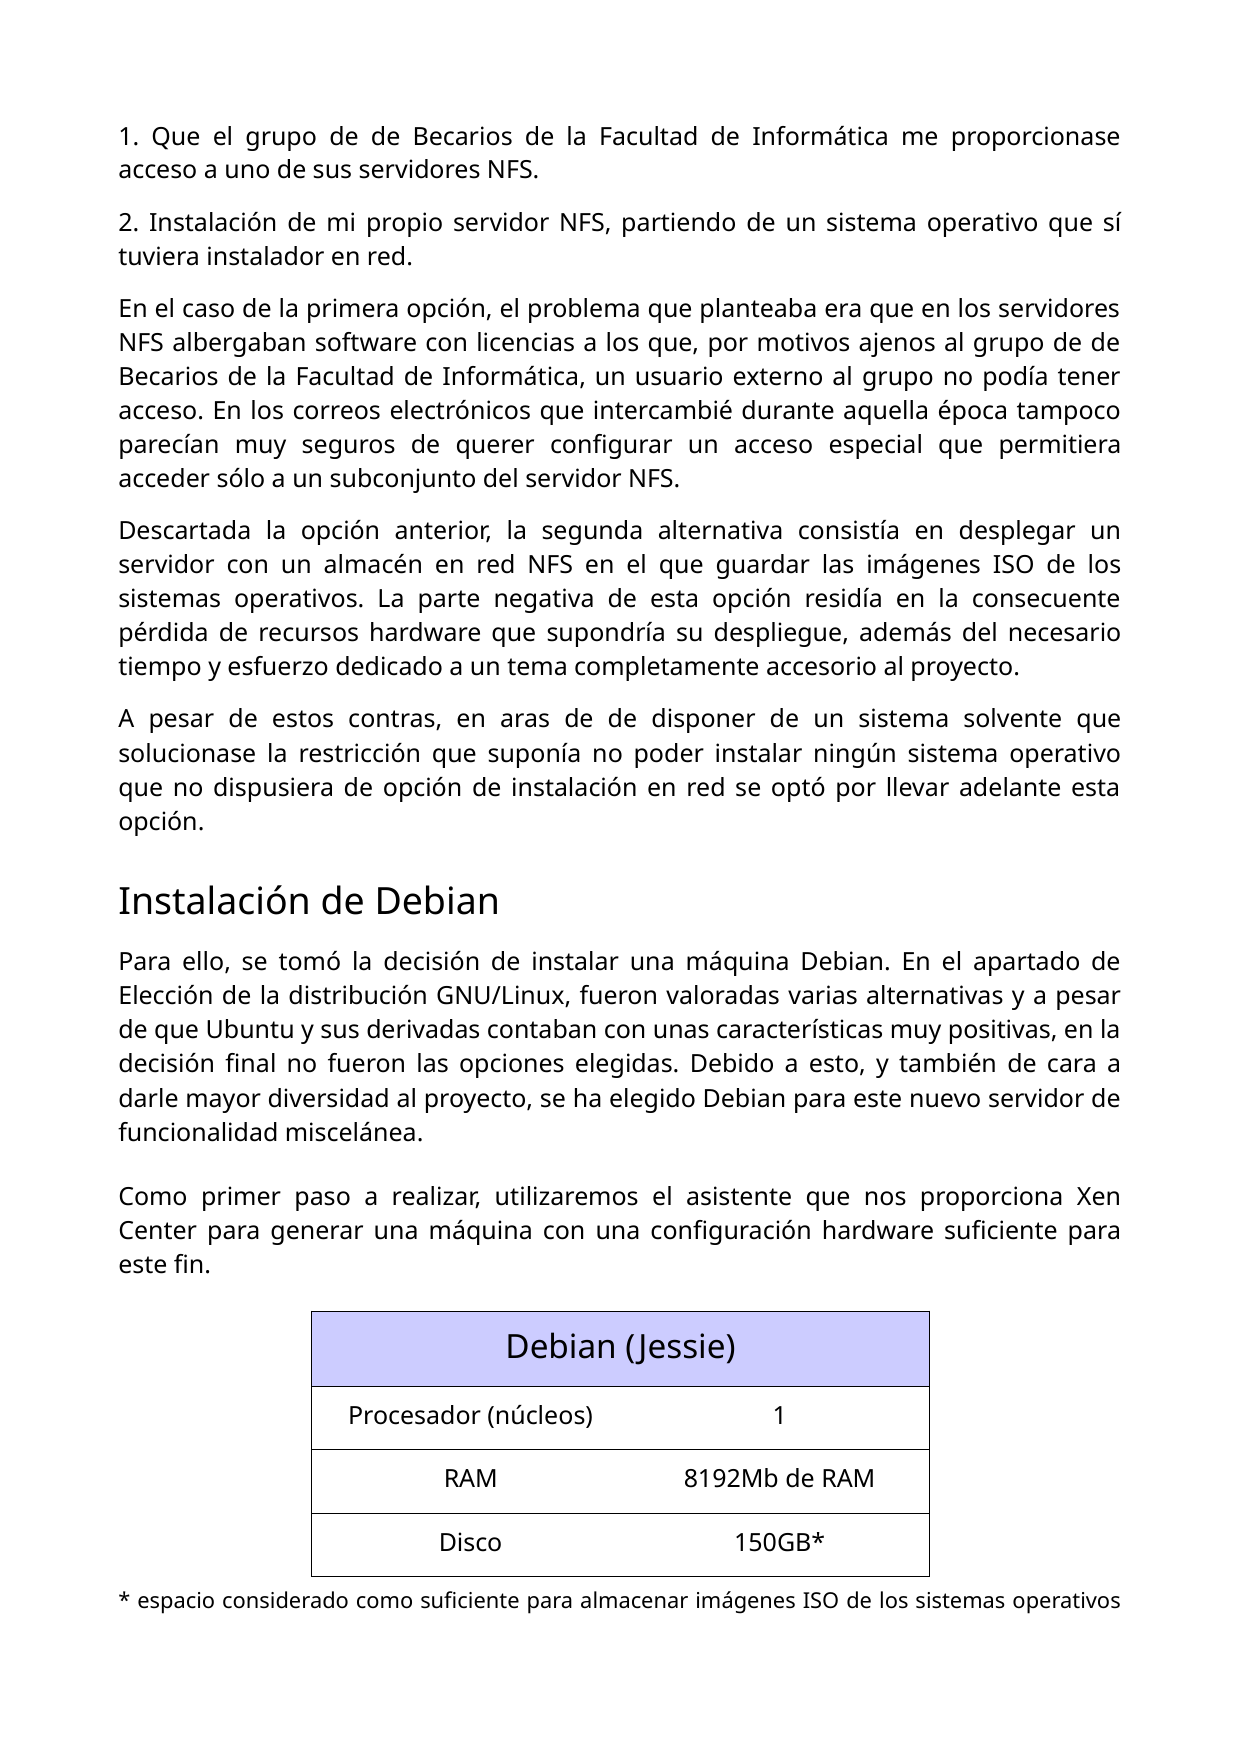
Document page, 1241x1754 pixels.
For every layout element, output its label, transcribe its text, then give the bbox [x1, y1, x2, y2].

subtitle Instalación de Debian [118, 874, 1122, 925]
text Para ello, se tomó la decisión de instalar una máquina Debian. En el apartado de Elección de la distribución GNU/Linux, fueron valoradas varias alternativas y a pesar de que Ubuntu y sus derivadas contaban con unas características muy positivas, en la decisión final no fueron las opciones elegidas. Debido a esto, y también de cara a darle mayor diversidad al proyecto, se ha elegido Debian para este nuevo servidor de funcionalidad miscelánea. [118, 944, 1122, 1148]
table_header Debian (Jessie) [312, 1312, 929, 1386]
table_cell Procesador (núcleos) [312, 1387, 630, 1449]
table_cell 150GB* [630, 1514, 929, 1576]
text * espacio considerado como suficiente para almacenar imágenes ISO de los sistemas operativos [118, 1586, 1122, 1615]
text Como primer paso a realizar, utilizaremos el asistente que nos proporciona Xen Center para generar una máquina con una configuración hardware suficiente para este fin. [118, 1178, 1122, 1281]
table_cell 1 [630, 1387, 929, 1449]
table_cell RAM [312, 1450, 630, 1513]
table_cell Disco [312, 1514, 630, 1576]
table_cell 8192Mb de RAM [630, 1450, 929, 1513]
text 2. Instalación de mi propio servidor NFS, partiendo de un sistema operativo que sí tuviera instalador en red. [118, 204, 1122, 272]
text Descartada la opción anterior, la segunda alternativa consistía en desplegar un servidor con un almacén en red NFS en el que guardar las imágenes ISO de los sistemas operativos. La parte negativa de esta opción residía en la consecuente pérdida de recursos hardware que supondría su despliegue, además del necesario tiempo y esfuerzo dedicado a un tema completamente accesorio al proyecto. [118, 513, 1122, 683]
text En el caso de la primera opción, el problema que planteaba era que en los servidores NFS albergaban software con licencias a los que, por motivos ajenos al grupo de de Becarios de la Facultad de Informática, un usuario externo al grupo no podía tener acceso. En los correos electrónicos que intercambié durante aquella época tampoco parecían muy seguros de querer configurar un acceso especial que permitiera acceder sólo a un subconjunto del servidor NFS. [118, 290, 1122, 495]
text 1. Que el grupo de de Becarios de la Facultad de Informática me proporcionase acceso a uno de sus servidores NFS. [118, 118, 1122, 186]
text A pesar de estos contras, en aras de de disponer de un sistema solvente que solucionase la restricción que suponía no poder instalar ningún sistema operativo que no dispusiera de opción de instalación en red se optó por llevar adelante esta opción. [118, 701, 1122, 837]
